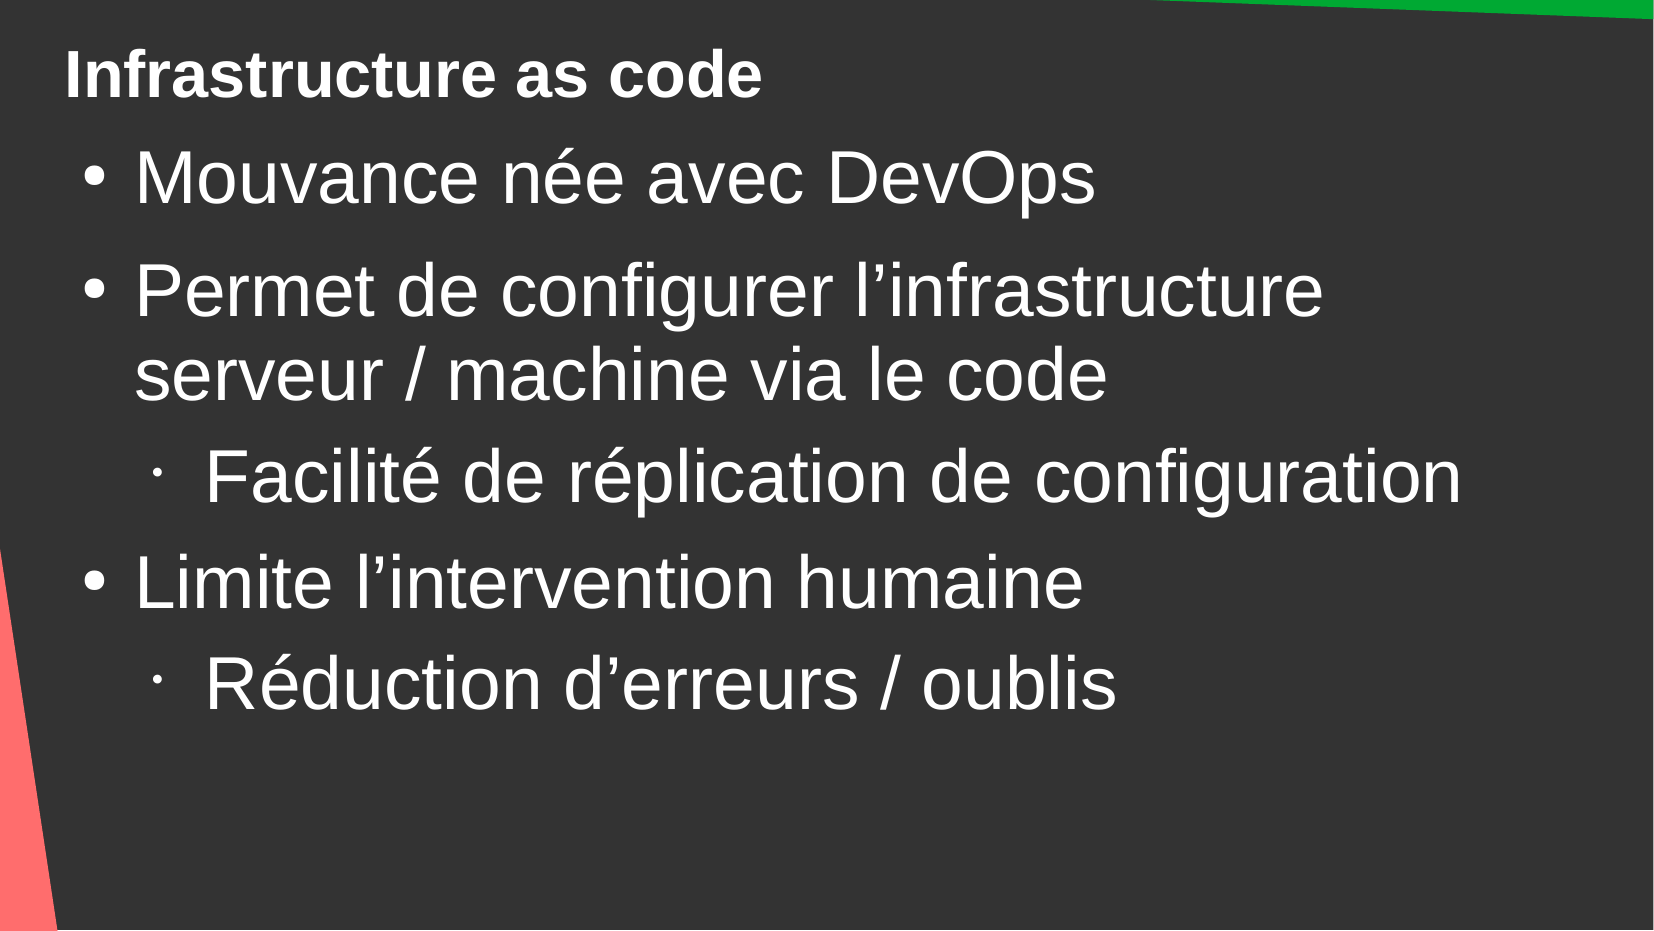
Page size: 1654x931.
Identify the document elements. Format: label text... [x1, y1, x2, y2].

list Mouvance née avec DevOps Permet de configurer l’infrastructure serveur / machine via le code Facilité de réplication de configuration Limite l’intervention humaine Réduction d’erreurs / oublis [63, 135, 1542, 768]
title Infrastructure as code [64, 37, 1388, 115]
text_box [1150, 0, 1654, 20]
text_box [0, 548, 58, 931]
